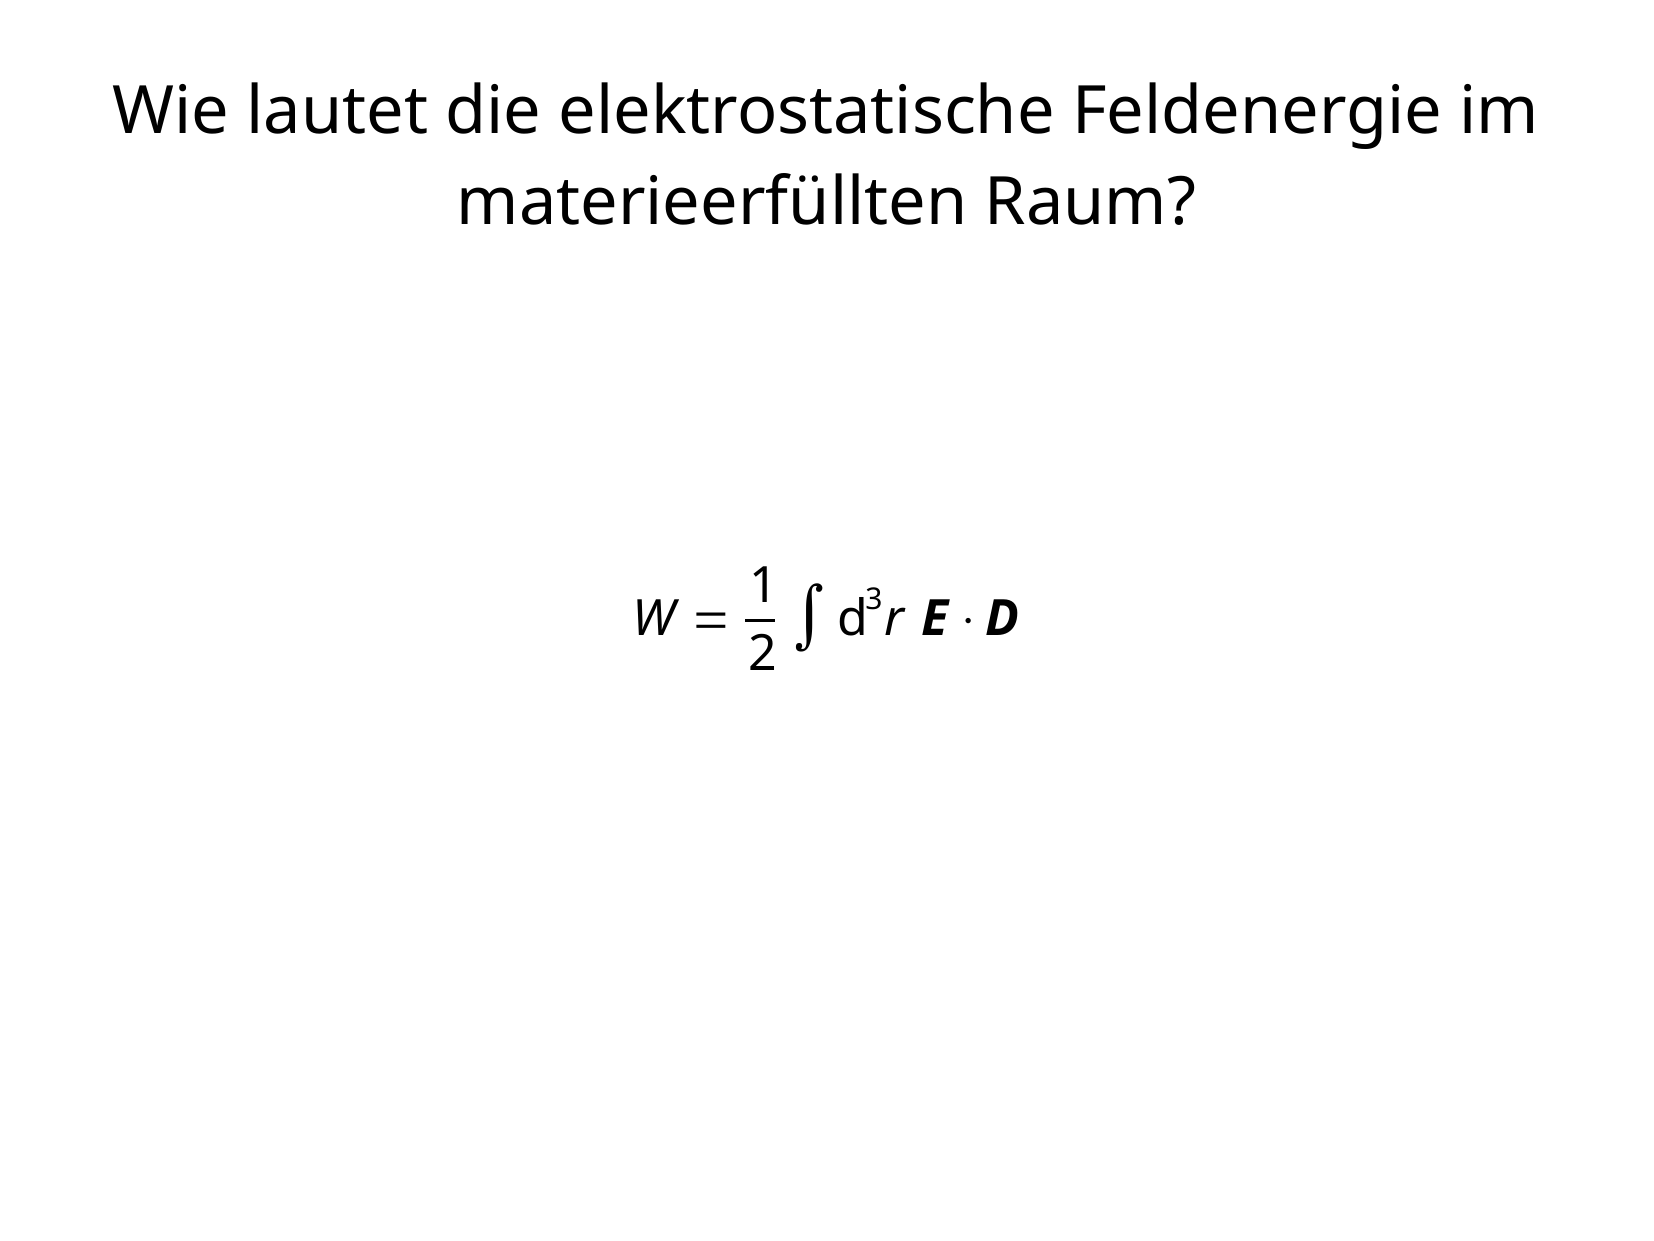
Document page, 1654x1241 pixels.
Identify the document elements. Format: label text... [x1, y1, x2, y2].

chart [626, 555, 1028, 685]
title Wie lautet die elektrostatische Feldenergie im materieerfüllten Raum? [82, 49, 1571, 257]
